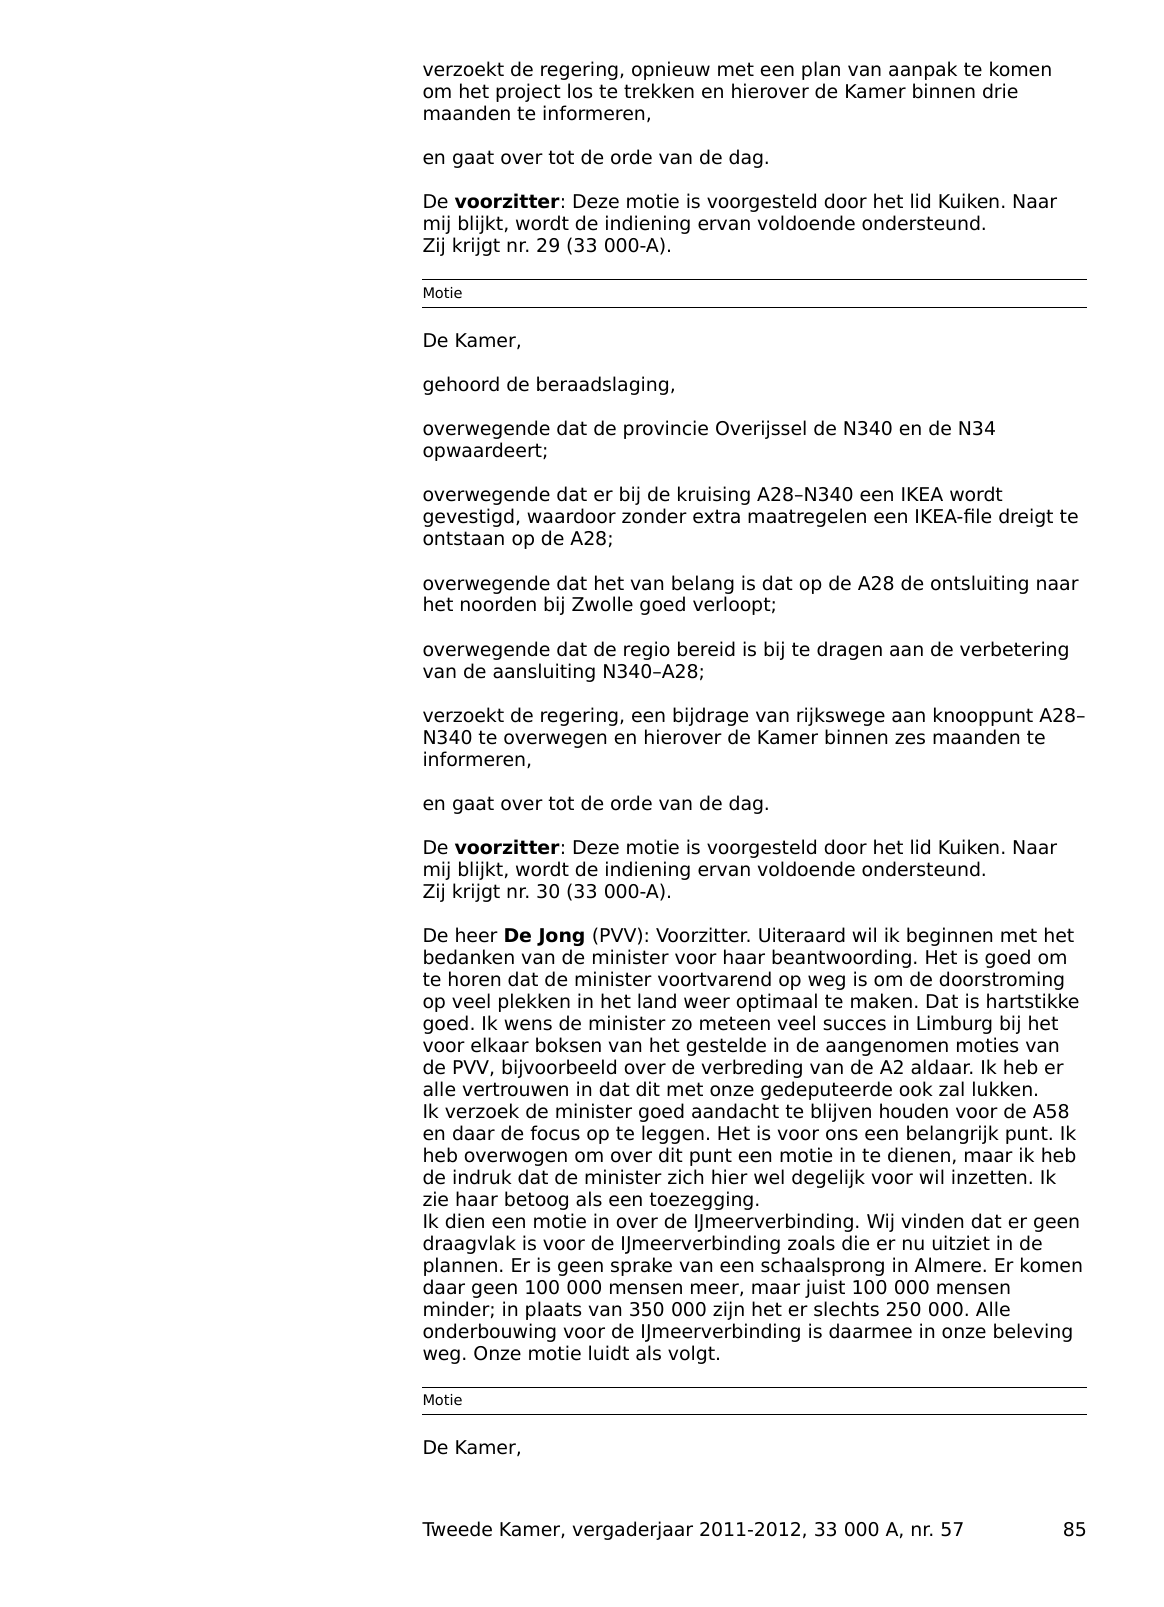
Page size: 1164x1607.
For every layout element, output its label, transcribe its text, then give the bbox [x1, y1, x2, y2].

text gehoord de beraadslaging, [422, 374, 1087, 396]
text De heer De Jong (PVV): Voorzitter. Uiteraard wil ik beginnen met het bedanken van de minister voor haar beantwoording. Het is goed om te horen dat de minister voortvarend op weg is om de doorstroming op veel plekken in het land weer optimaal te maken. Dat is hartstikke goed. Ik wens de minister zo meteen veel succes in Limburg bij het voor elkaar boksen van het gestelde in de aangenomen moties van de PVV, bijvoorbeeld over de verbreding van de A2 aldaar. Ik heb er alle vertrouwen in dat dit met onze gedeputeerde ook zal lukken. [422, 925, 1087, 1101]
table_header Motie [422, 280, 1087, 307]
text verzoekt de regering, opnieuw met een plan van aanpak te komen om het project los te trekken en hierover de Kamer binnen drie maanden te informeren, [422, 59, 1087, 125]
text en gaat over tot de orde van de dag. [422, 147, 1087, 169]
text De voorzitter: Deze motie is voorgesteld door het lid Kuiken. Naar mij blijkt, wordt de indiening ervan voldoende ondersteund. [422, 191, 1087, 235]
text overwegende dat er bij de kruising A28–N340 een IKEA wordt gevestigd, waardoor zonder extra maatregelen een IKEA-file dreigt te ontstaan op de A28; [422, 484, 1087, 550]
text De Kamer, [422, 330, 1087, 352]
text De Kamer, [422, 1437, 1087, 1459]
text Ik verzoek de minister goed aandacht te blijven houden voor de A58 en daar de focus op te leggen. Het is voor ons een belangrijk punt. Ik heb overwogen om over dit punt een motie in te dienen, maar ik heb de indruk dat de minister zich hier wel degelijk voor wil inzetten. Ik zie haar betoog als een toezegging. [422, 1101, 1087, 1211]
text Zij krijgt nr. 29 (33 000-A). [422, 235, 1087, 257]
table_header Motie [422, 1388, 1087, 1414]
text Zij krijgt nr. 30 (33 000-A). [422, 881, 1087, 903]
text overwegende dat de regio bereid is bij te dragen aan de verbetering van de aansluiting N340–A28; [422, 638, 1087, 682]
text overwegende dat de provincie Overijssel de N340 en de N34 opwaardeert; [422, 418, 1087, 462]
text en gaat over tot de orde van de dag. [422, 793, 1087, 815]
text De voorzitter: Deze motie is voorgesteld door het lid Kuiken. Naar mij blijkt, wordt de indiening ervan voldoende ondersteund. [422, 837, 1087, 881]
text Ik dien een motie in over de IJmeerverbinding. Wij vinden dat er geen draagvlak is voor de IJmeerverbinding zoals die er nu uitziet in de plannen. Er is geen sprake van een schaalsprong in Almere. Er komen daar geen 100 000 mensen meer, maar juist 100 000 mensen minder; in plaats van 350 000 zijn het er slechts 250 000. Alle onderbouwing voor de IJmeerverbinding is daarmee in onze beleving weg. Onze motie luidt als volgt. [422, 1211, 1087, 1365]
text verzoekt de regering, een bijdrage van rijkswege aan knooppunt A28–N340 te overwegen en hierover de Kamer binnen zes maanden te informeren, [422, 705, 1087, 771]
text overwegende dat het van belang is dat op de A28 de ontsluiting naar het noorden bij Zwolle goed verloopt; [422, 572, 1087, 616]
